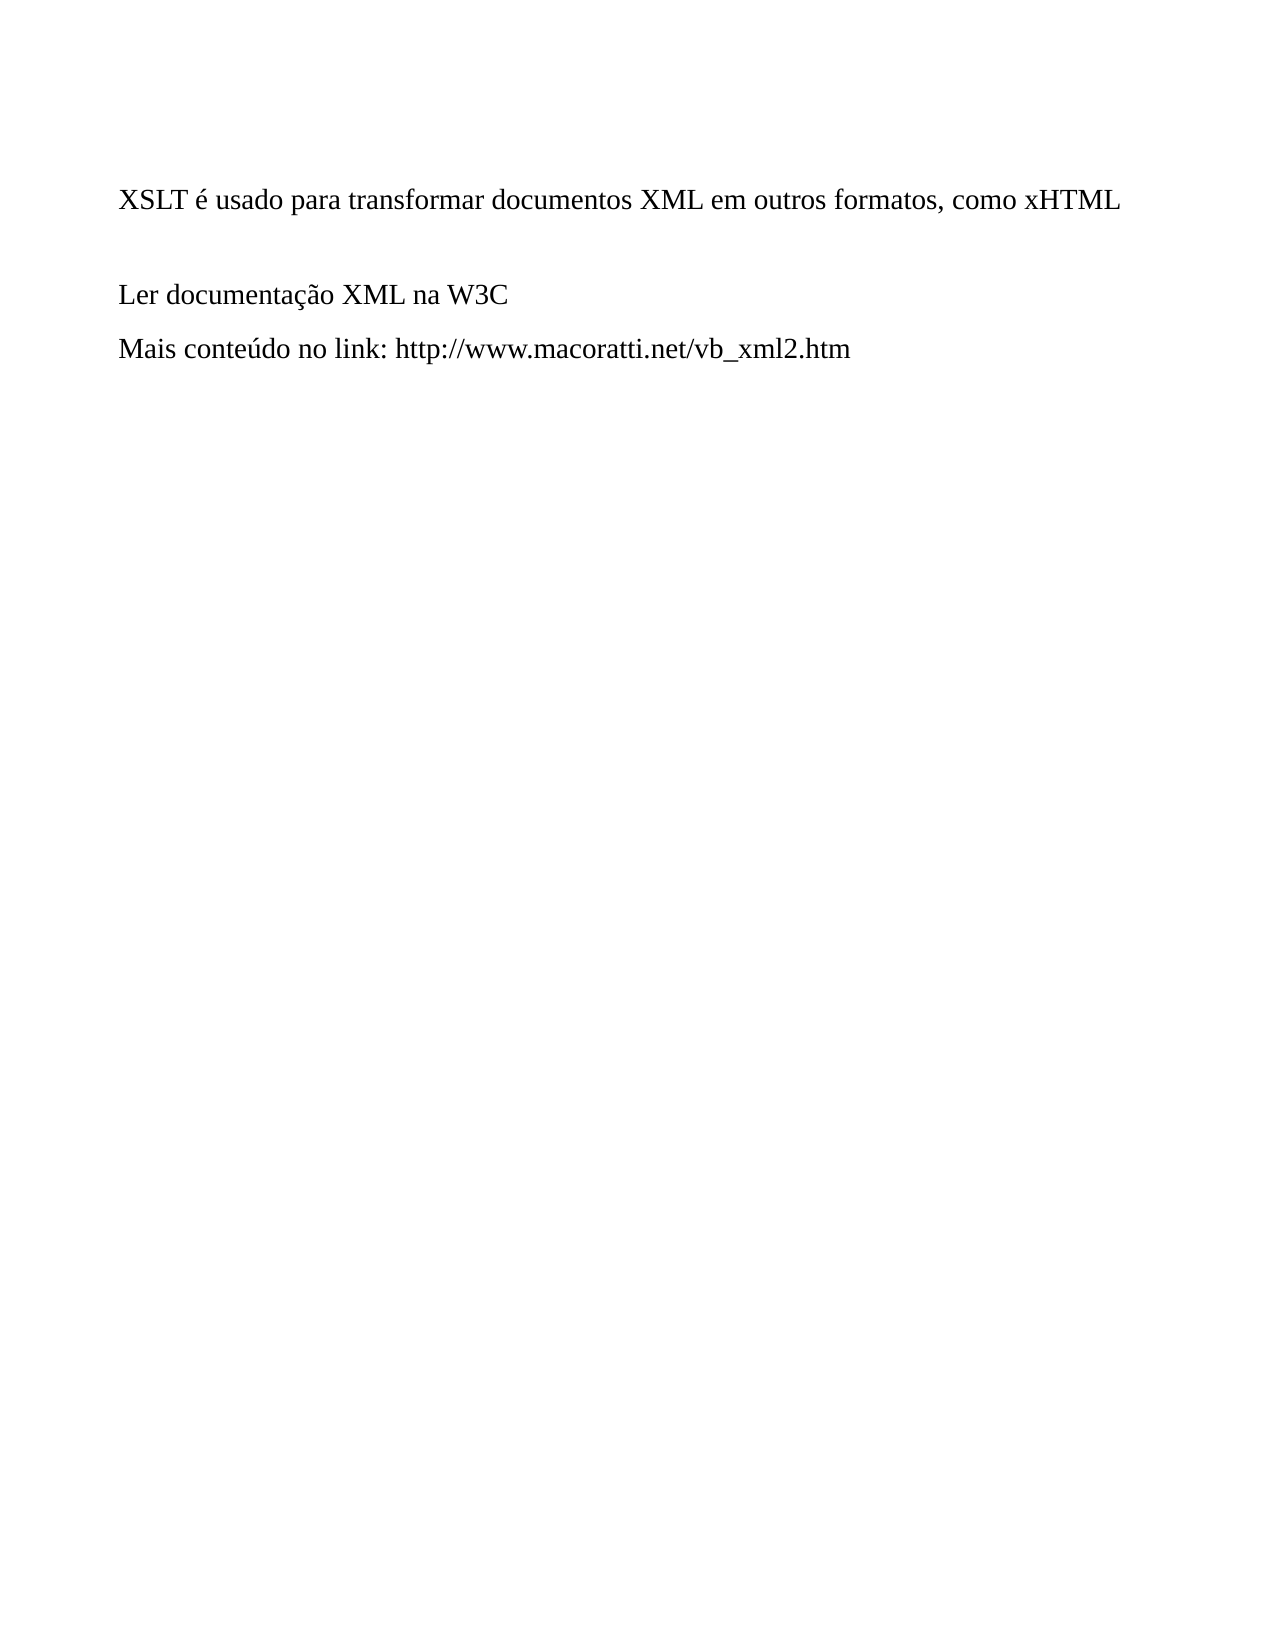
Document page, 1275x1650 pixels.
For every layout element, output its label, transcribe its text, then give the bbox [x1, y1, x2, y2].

text Ler documentação XML na W3C [118, 277, 1157, 310]
text Mais conteúdo no link: http://www.macoratti.net/vb_xml2.htm [118, 332, 1157, 365]
subtitle XSLT é usado para transformar documentos XML em outros formatos, como xHTML [118, 182, 1157, 215]
